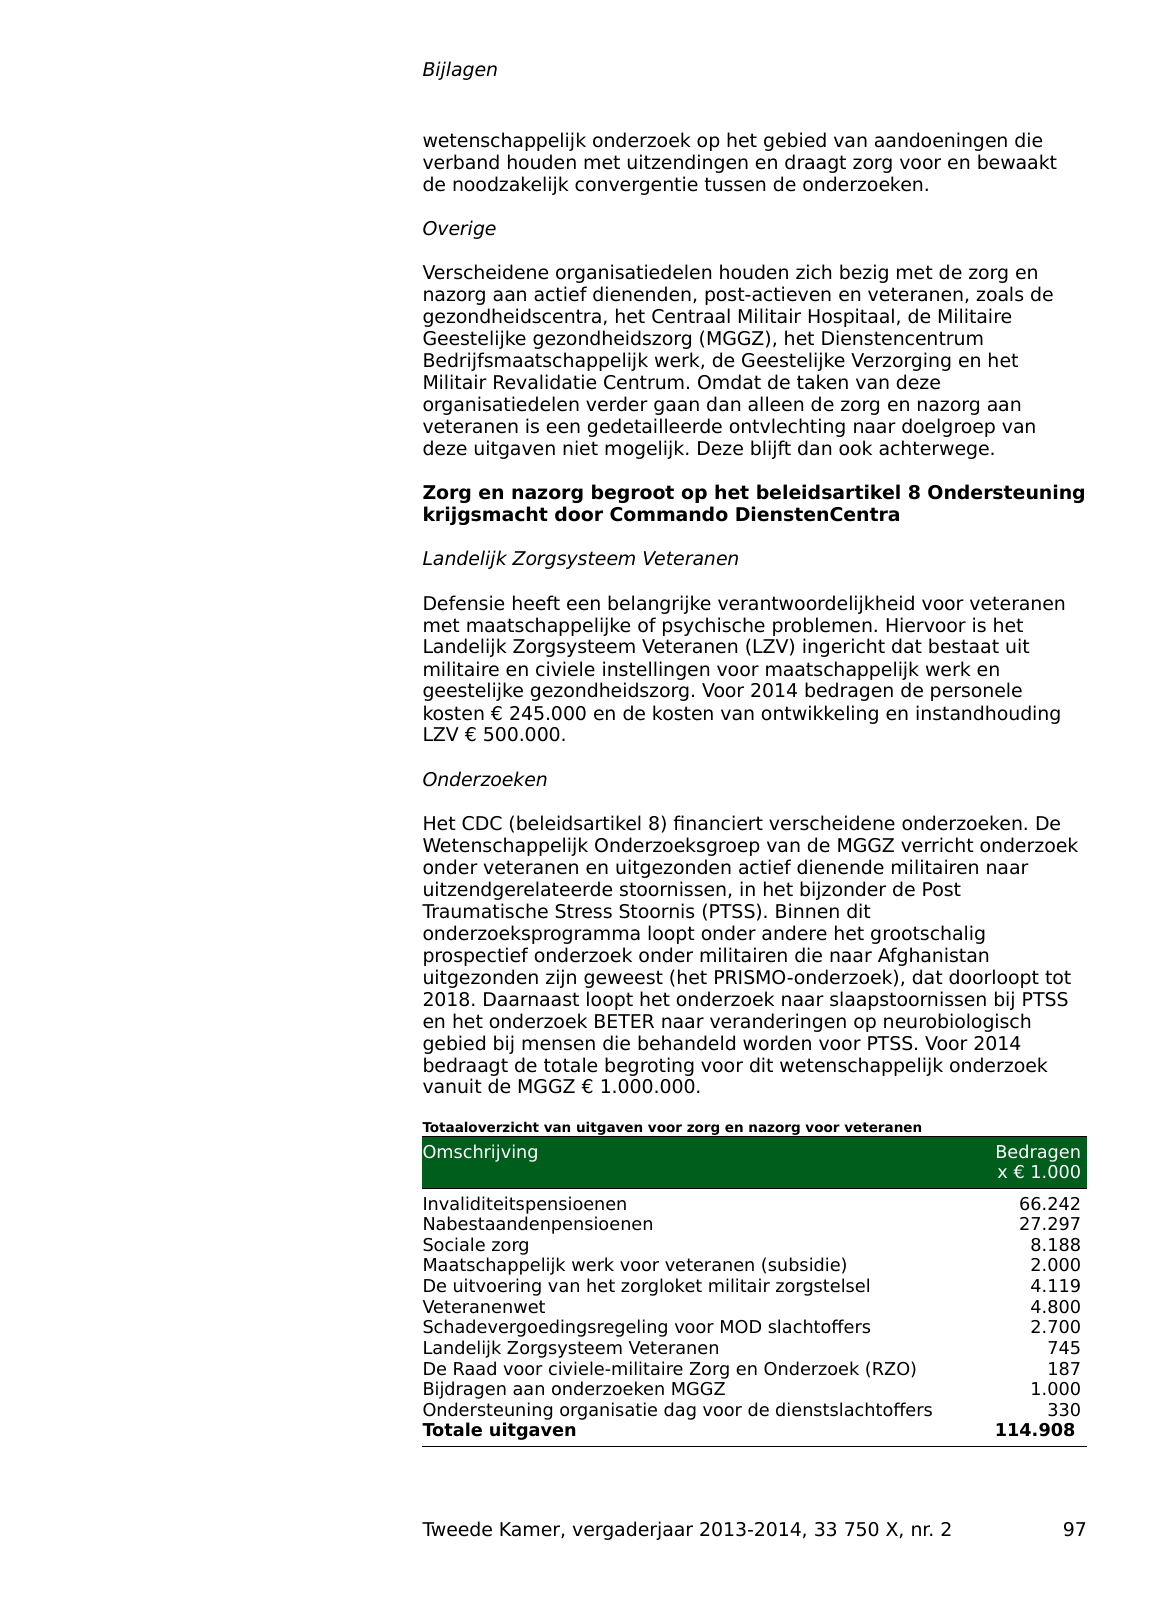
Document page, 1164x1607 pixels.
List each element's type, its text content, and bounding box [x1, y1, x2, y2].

table_cell 745 [954, 1338, 1087, 1358]
table_cell Bedragen x € 1.000 [954, 1137, 1087, 1188]
table_cell Maatschappelijk werk voor veteranen (subsidie) [422, 1255, 954, 1276]
subtitle Onderzoeken [422, 768, 1087, 791]
table_cell 8.188 [954, 1235, 1087, 1255]
table_cell Sociale zorg [422, 1235, 954, 1255]
text wetenschappelijk onderzoek op het gebied van aandoeningen die verband houden met uitzendingen en draagt zorg voor en bewaakt de noodzakelijk convergentie tussen de onderzoeken. [422, 130, 1087, 196]
table_cell 2.000 [954, 1255, 1087, 1276]
subtitle Zorg en nazorg begroot op het beleidsartikel 8 Ondersteuning krijgsmacht door Commando DienstenCentra [422, 482, 1087, 526]
table_header Totaaloverzicht van uitgaven voor zorg en nazorg voor veteranen [422, 1120, 1087, 1136]
table_cell De uitvoering van het zorgloket militair zorgstelsel [422, 1276, 954, 1297]
table_cell Omschrijving [422, 1137, 954, 1188]
text Het CDC (beleidsartikel 8) financiert verscheidene onderzoeken. De Wetenschappelijk Onderzoeksgroep van de MGGZ verricht onderzoek onder veteranen en uitgezonden actief dienende militairen naar uitzendgerelateerde stoornissen, in het bijzonder de Post Traumatische Stress Stoornis (PTSS). Binnen dit onderzoeksprogramma loopt onder andere het grootschalig prospectief onderzoek onder militairen die naar Afghanistan uitgezonden zijn geweest (het PRISMO-onderzoek), dat doorloopt tot 2018. Daarnaast loopt het onderzoek naar slaapstoornissen bij PTSS en het onderzoek BETER naar veranderingen op neurobiologisch gebied bij mensen die behandeld worden voor PTSS. Voor 2014 bedraagt de totale begroting voor dit wetenschappelijk onderzoek vanuit de MGGZ € 1.000.000. [422, 813, 1087, 1098]
table_cell 1.000 [954, 1379, 1087, 1400]
table_cell 187 [954, 1359, 1087, 1379]
text Defensie heeft een belangrijke verantwoordelijkheid voor veteranen met maatschappelijke of psychische problemen. Hiervoor is het Landelijk Zorgsysteem Veteranen (LZV) ingericht dat bestaat uit militaire en civiele instellingen voor maatschappelijk werk en geestelijke gezondheidszorg. Voor 2014 bedragen de personele kosten € 245.000 en de kosten van ontwikkeling en instandhouding LZV € 500.000. [422, 592, 1087, 746]
text Verscheidene organisatiedelen houden zich bezig met de zorg en nazorg aan actief dienenden, post-actieven en veteranen, zoals de gezondheidscentra, het Centraal Militair Hospitaal, de Militaire Geestelijke gezondheidszorg (MGGZ), het Dienstencentrum Bedrijfsmaatschappelijk werk, de Geestelijke Verzorging en het Militair Revalidatie Centrum. Omdat de taken van deze organisatiedelen verder gaan dan alleen de zorg en nazorg aan veteranen is een gedetailleerde ontvlechting naar doelgroep van deze uitgaven niet mogelijk. Deze blijft dan ook achterwege. [422, 262, 1087, 460]
subtitle Landelijk Zorgsysteem Veteranen [422, 548, 1087, 570]
table_cell Bijdragen aan onderzoeken MGGZ [422, 1379, 954, 1400]
table_cell Invaliditeitspensioenen [422, 1189, 954, 1214]
table_cell 66.242 [954, 1189, 1087, 1214]
table_cell De Raad voor civiele-militaire Zorg en Onderzoek (RZO) [422, 1359, 954, 1379]
table_cell Nabestaandenpensioenen [422, 1214, 954, 1235]
table_cell 114.908 [954, 1420, 1087, 1446]
table_cell 4.119 [954, 1276, 1087, 1297]
table_cell Veteranenwet Schadevergoedingsregeling voor MOD slachtoffers [422, 1297, 954, 1338]
table_cell Ondersteuning organisatie dag voor de dienstslachtoffers [422, 1400, 954, 1420]
table_cell Totale uitgaven [422, 1420, 954, 1446]
subtitle Overige [422, 218, 1087, 240]
table_cell 4.800 2.700 [954, 1297, 1087, 1338]
table_cell 330 [954, 1400, 1087, 1420]
table_cell 27.297 [954, 1214, 1087, 1235]
table_cell Landelijk Zorgsysteem Veteranen [422, 1338, 954, 1358]
